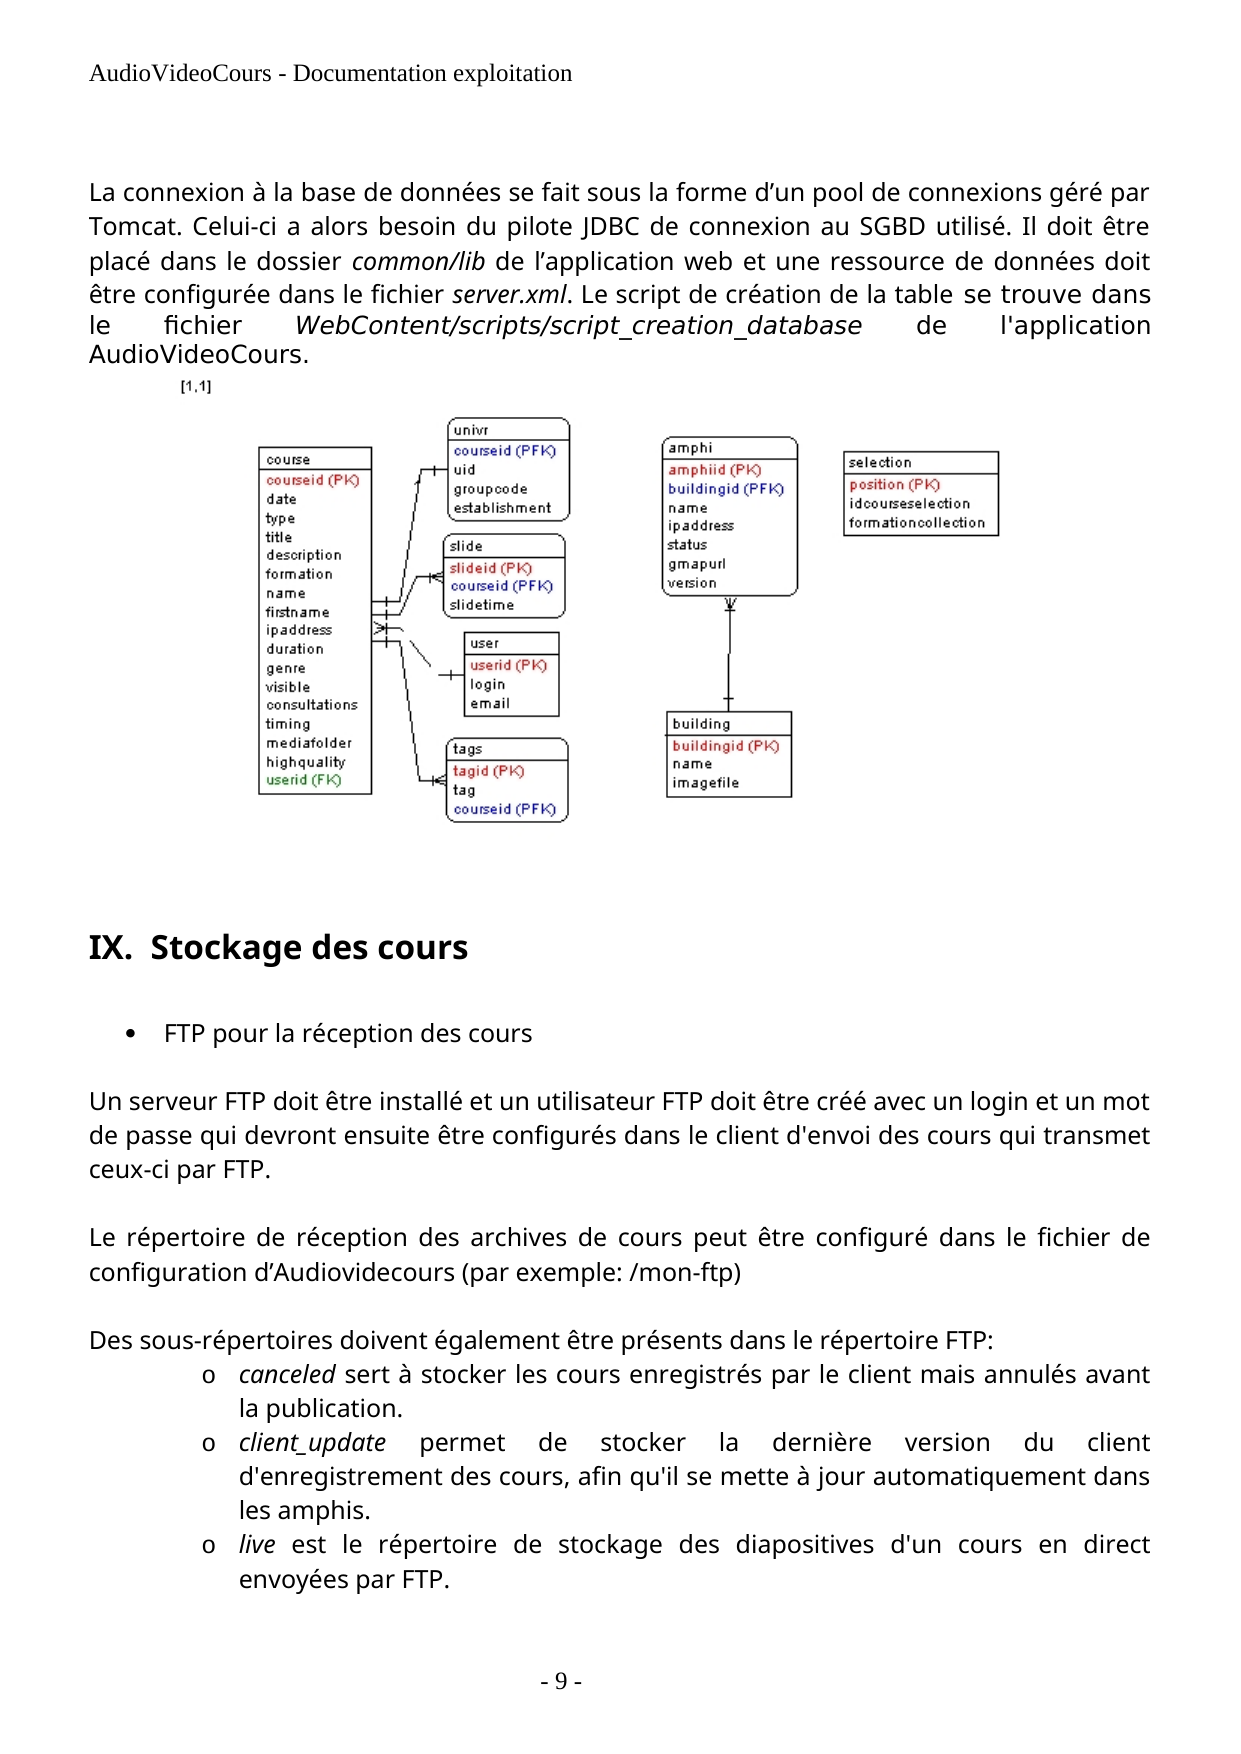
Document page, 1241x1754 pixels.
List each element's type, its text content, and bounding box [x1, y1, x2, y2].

text La connexion à la base de données se fait sous la forme d’un pool de connexions géré par Tomcat. Celui-ci a alors besoin du pilote JDBC de connexion au SGBD utilisé. Il doit être placé dans le dossier common/lib de l’application web et une ressource de données doit être configurée dans le fichier server.xml. Le script de création de la table se trouve dans le fichier WebContent/scripts/script_creation_database de l'application AudioVideoCours. [88, 175, 1152, 369]
list client_update permet de stocker la dernière version du client d'enregistrement des cours, afin qu'il se mette à jour automatiquement dans les amphis. [201, 1425, 1152, 1527]
text Des sous-répertoires doivent également être présents dans le répertoire FTP: [88, 1322, 1152, 1356]
list FTP pour la réception des cours [126, 1016, 1152, 1050]
subtitle IX. Stockage des cours [88, 924, 1152, 969]
text Le répertoire de réception des archives de cours peut être configuré dans le fichier de configuration d’Audiovidecours (par exemple: /mon-ftp) [88, 1220, 1152, 1288]
list canceled sert à stocker les cours enregistrés par le client mais annulés avant la publication. [201, 1356, 1152, 1425]
text Un serveur FTP doit être installé et un utilisateur FTP doit être créé avec un login et un mot de passe qui devront ensuite être configurés dans le client d'envoi des cours qui transmet ceux-ci par FTP. [88, 1084, 1152, 1186]
picture [173, 369, 1067, 867]
list live est le répertoire de stockage des diapositives d'un cours en direct envoyées par FTP. [201, 1527, 1152, 1595]
